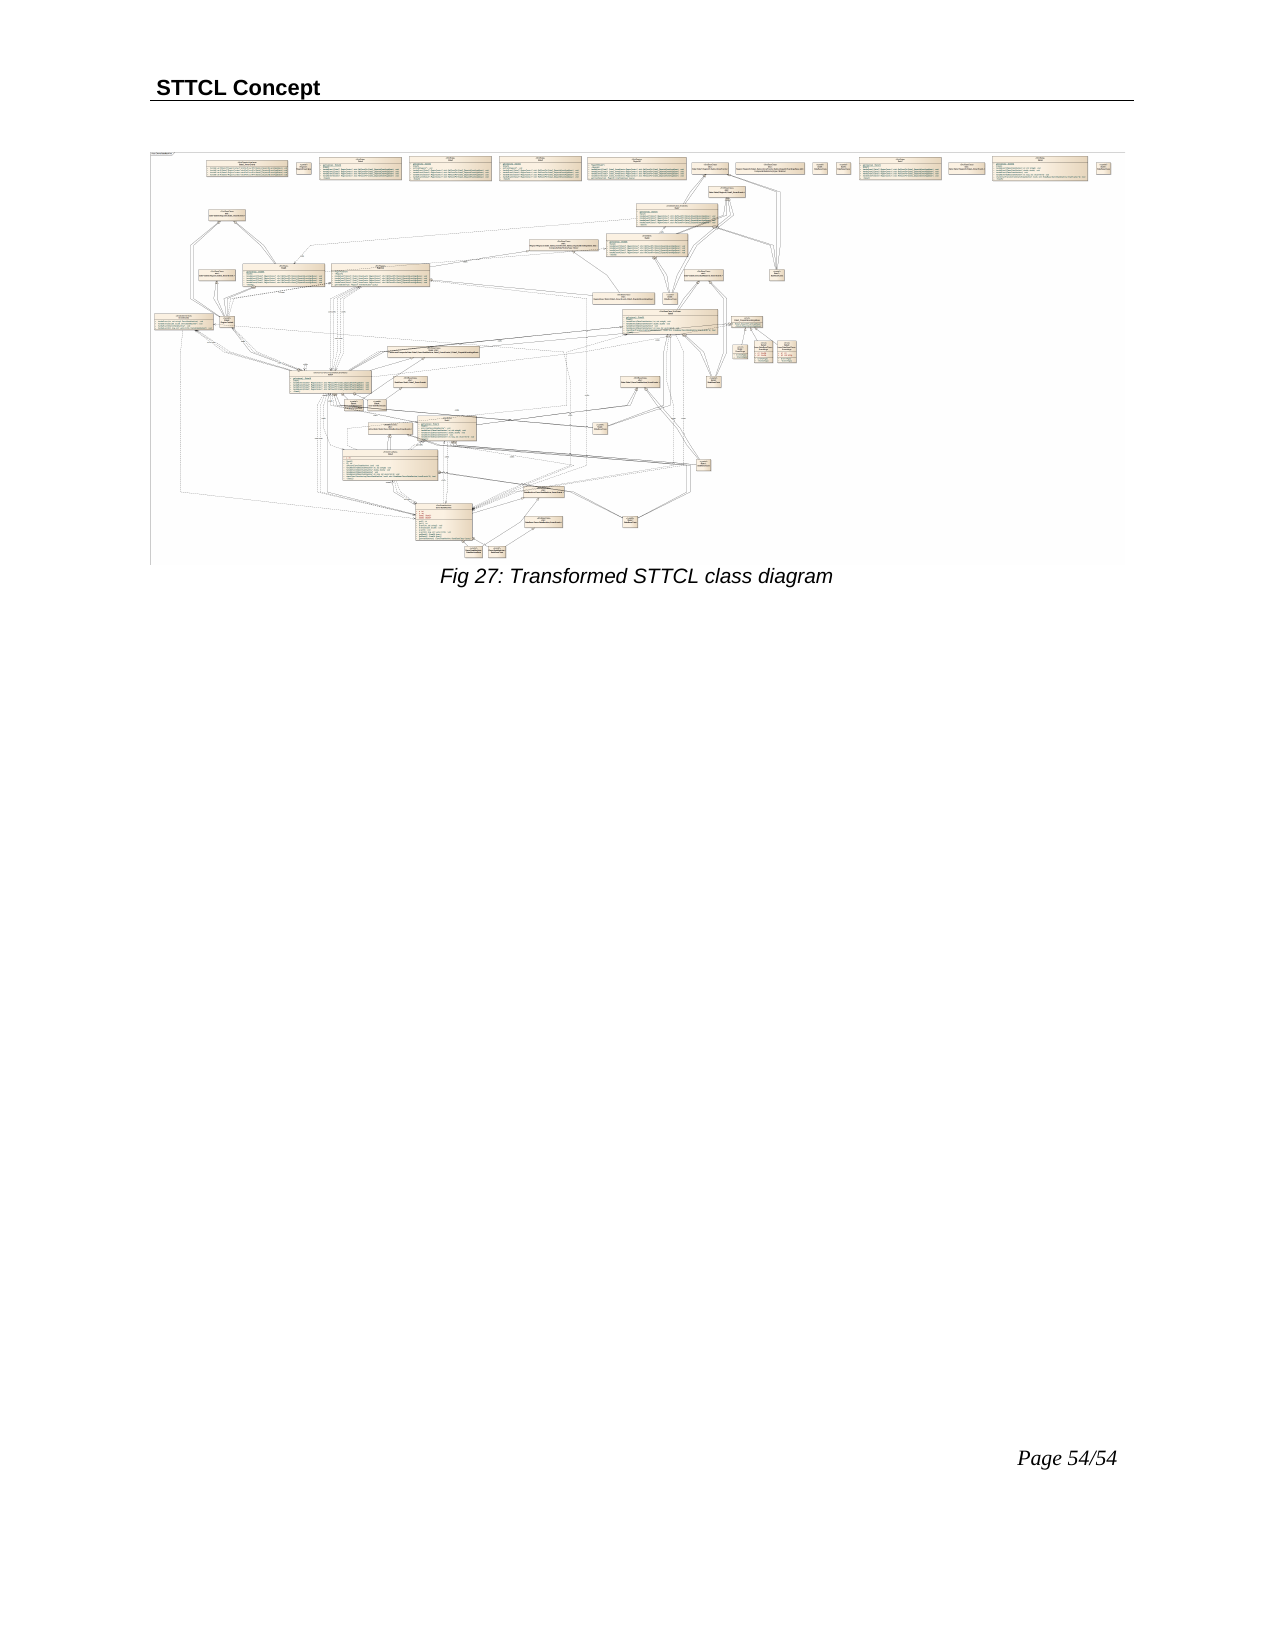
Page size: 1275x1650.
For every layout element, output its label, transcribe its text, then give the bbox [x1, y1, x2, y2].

text Fig 27: Transformed STTCL class diagram [150, 565, 1125, 588]
picture [150, 150, 1125, 565]
